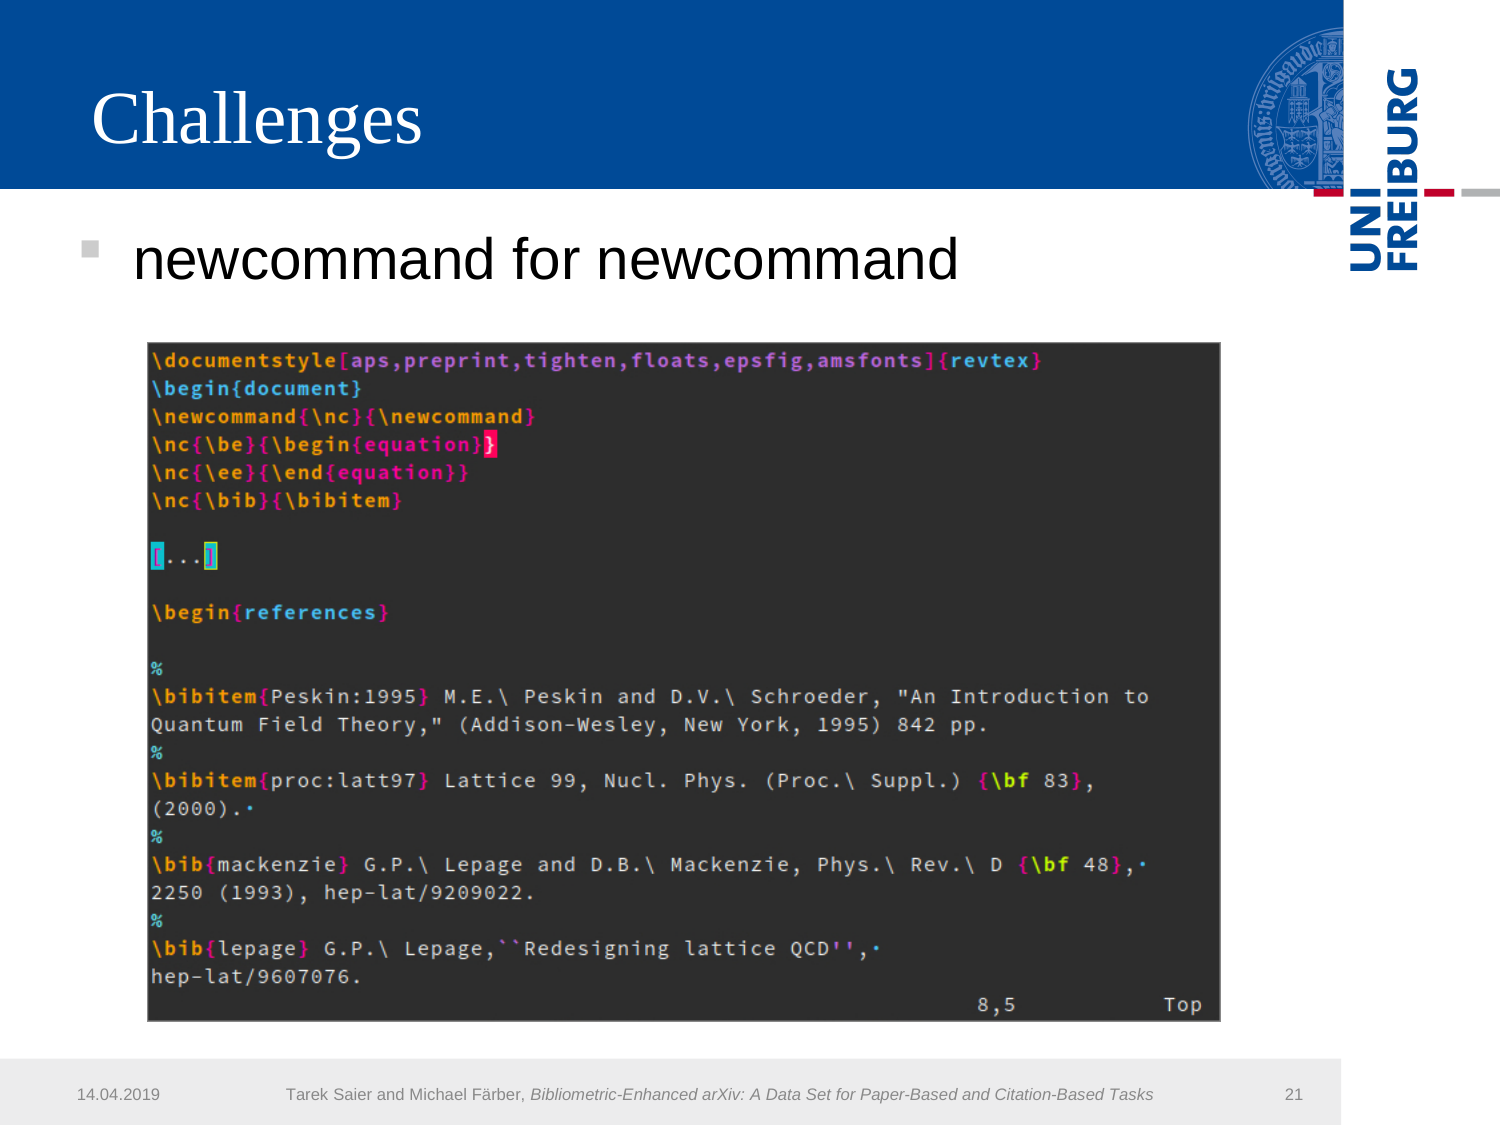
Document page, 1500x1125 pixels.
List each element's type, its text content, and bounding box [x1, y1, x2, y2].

title Challenges [76, 49, 1235, 178]
list newcommand for newcommand [76, 221, 1341, 1009]
picture [147, 342, 1221, 1022]
picture [0, 0, 1500, 271]
